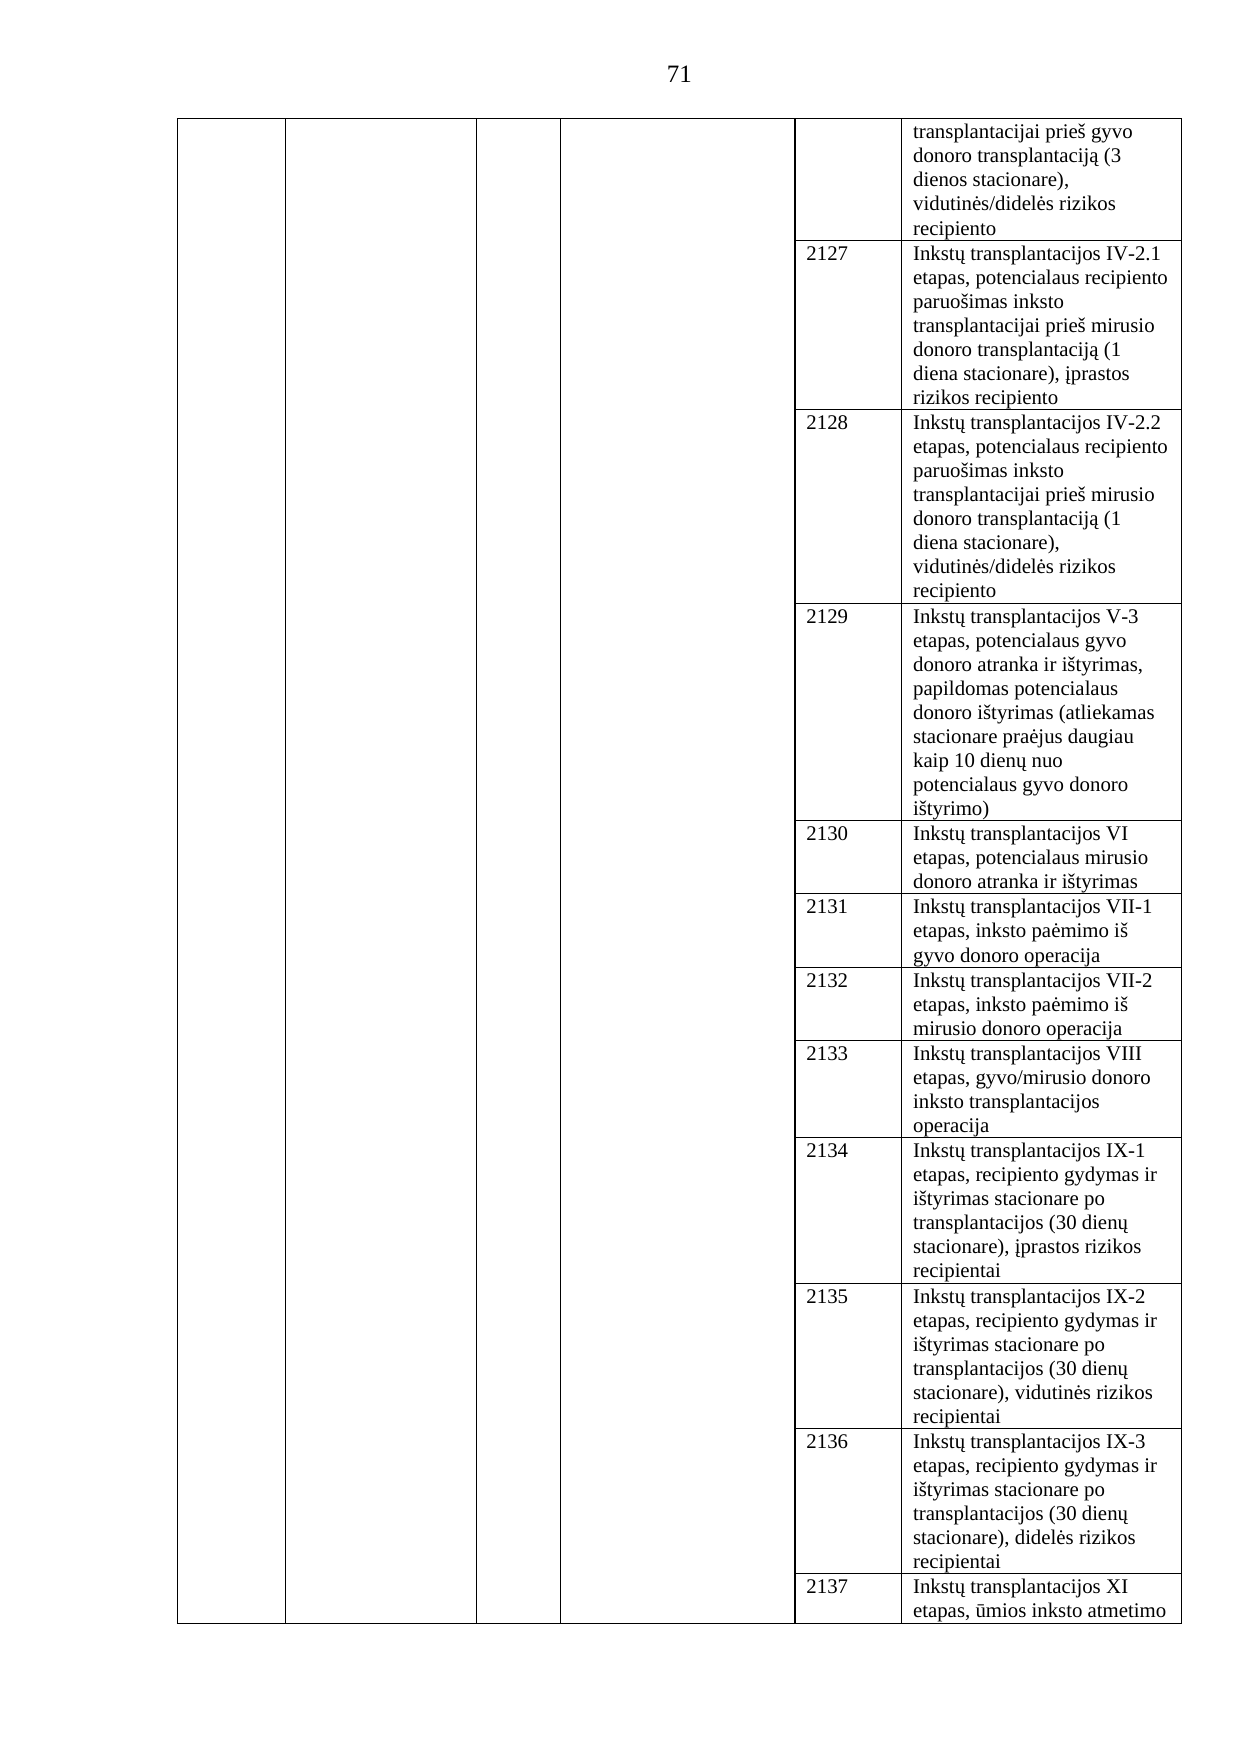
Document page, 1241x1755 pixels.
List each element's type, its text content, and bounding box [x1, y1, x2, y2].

table_cell Inkstų transplantacijos IX-1 etapas, recipiento gydymas ir ištyrimas stacionare po transplantacijos (30 dienų stacionare), įprastos rizikos recipientai [902, 1138, 1181, 1282]
table_cell 2127 [796, 241, 901, 409]
table_cell [178, 119, 285, 1622]
table_cell Inkstų transplantacijos V-3 etapas, potencialaus gyvo donoro atranka ir ištyrimas, papildomas potencialaus donoro ištyrimas (atliekamas stacionare praėjus daugiau kaip 10 dienų nuo potencialaus gyvo donoro ištyrimo) [902, 604, 1181, 820]
table_cell Inkstų transplantacijos IV-2.1 etapas, potencialaus recipiento paruošimas inksto transplantacijai prieš mirusio donoro transplantaciją (1 diena stacionare), įprastos rizikos recipiento [902, 241, 1181, 409]
table_cell Inkstų transplantacijos VII-1 etapas, inksto paėmimo iš gyvo donoro operacija [902, 894, 1181, 967]
table_cell 2132 [796, 968, 901, 1040]
table_cell 2137 [796, 1574, 901, 1622]
table_cell Inkstų transplantacijos IX-2 etapas, recipiento gydymas ir ištyrimas stacionare po transplantacijos (30 dienų stacionare), vidutinės rizikos recipientai [902, 1284, 1181, 1428]
table_cell 2128 [796, 410, 901, 602]
table_cell 2135 [796, 1284, 901, 1428]
table_cell 2134 [796, 1138, 901, 1282]
table_cell [796, 119, 901, 239]
table_cell 2136 [796, 1429, 901, 1573]
table_cell Inkstų transplantacijos IV-2.2 etapas, potencialaus recipiento paruošimas inksto transplantacijai prieš mirusio donoro transplantaciją (1 diena stacionare), vidutinės/didelės rizikos recipiento [902, 410, 1181, 602]
table_cell 2131 [796, 894, 901, 967]
table_cell 2130 [796, 821, 901, 893]
table_cell 2133 [796, 1041, 901, 1137]
table_cell [477, 119, 560, 1622]
table_cell transplantacijai prieš gyvo donoro transplantaciją (3 dienos stacionare), vidutinės/didelės rizikos recipiento [902, 119, 1181, 239]
table_cell [561, 119, 794, 1622]
table_cell Inkstų transplantacijos VI etapas, potencialaus mirusio donoro atranka ir ištyrimas [902, 821, 1181, 893]
table_cell Inkstų transplantacijos XI etapas, ūmios inksto atmetimo [902, 1574, 1181, 1622]
table_cell [286, 119, 476, 1622]
table_cell Inkstų transplantacijos IX-3 etapas, recipiento gydymas ir ištyrimas stacionare po transplantacijos (30 dienų stacionare), didelės rizikos recipientai [902, 1429, 1181, 1573]
table_cell Inkstų transplantacijos VII-2 etapas, inksto paėmimo iš mirusio donoro operacija [902, 968, 1181, 1040]
table_cell 2129 [796, 604, 901, 820]
table_cell Inkstų transplantacijos VIII etapas, gyvo/mirusio donoro inksto transplantacijos operacija [902, 1041, 1181, 1137]
